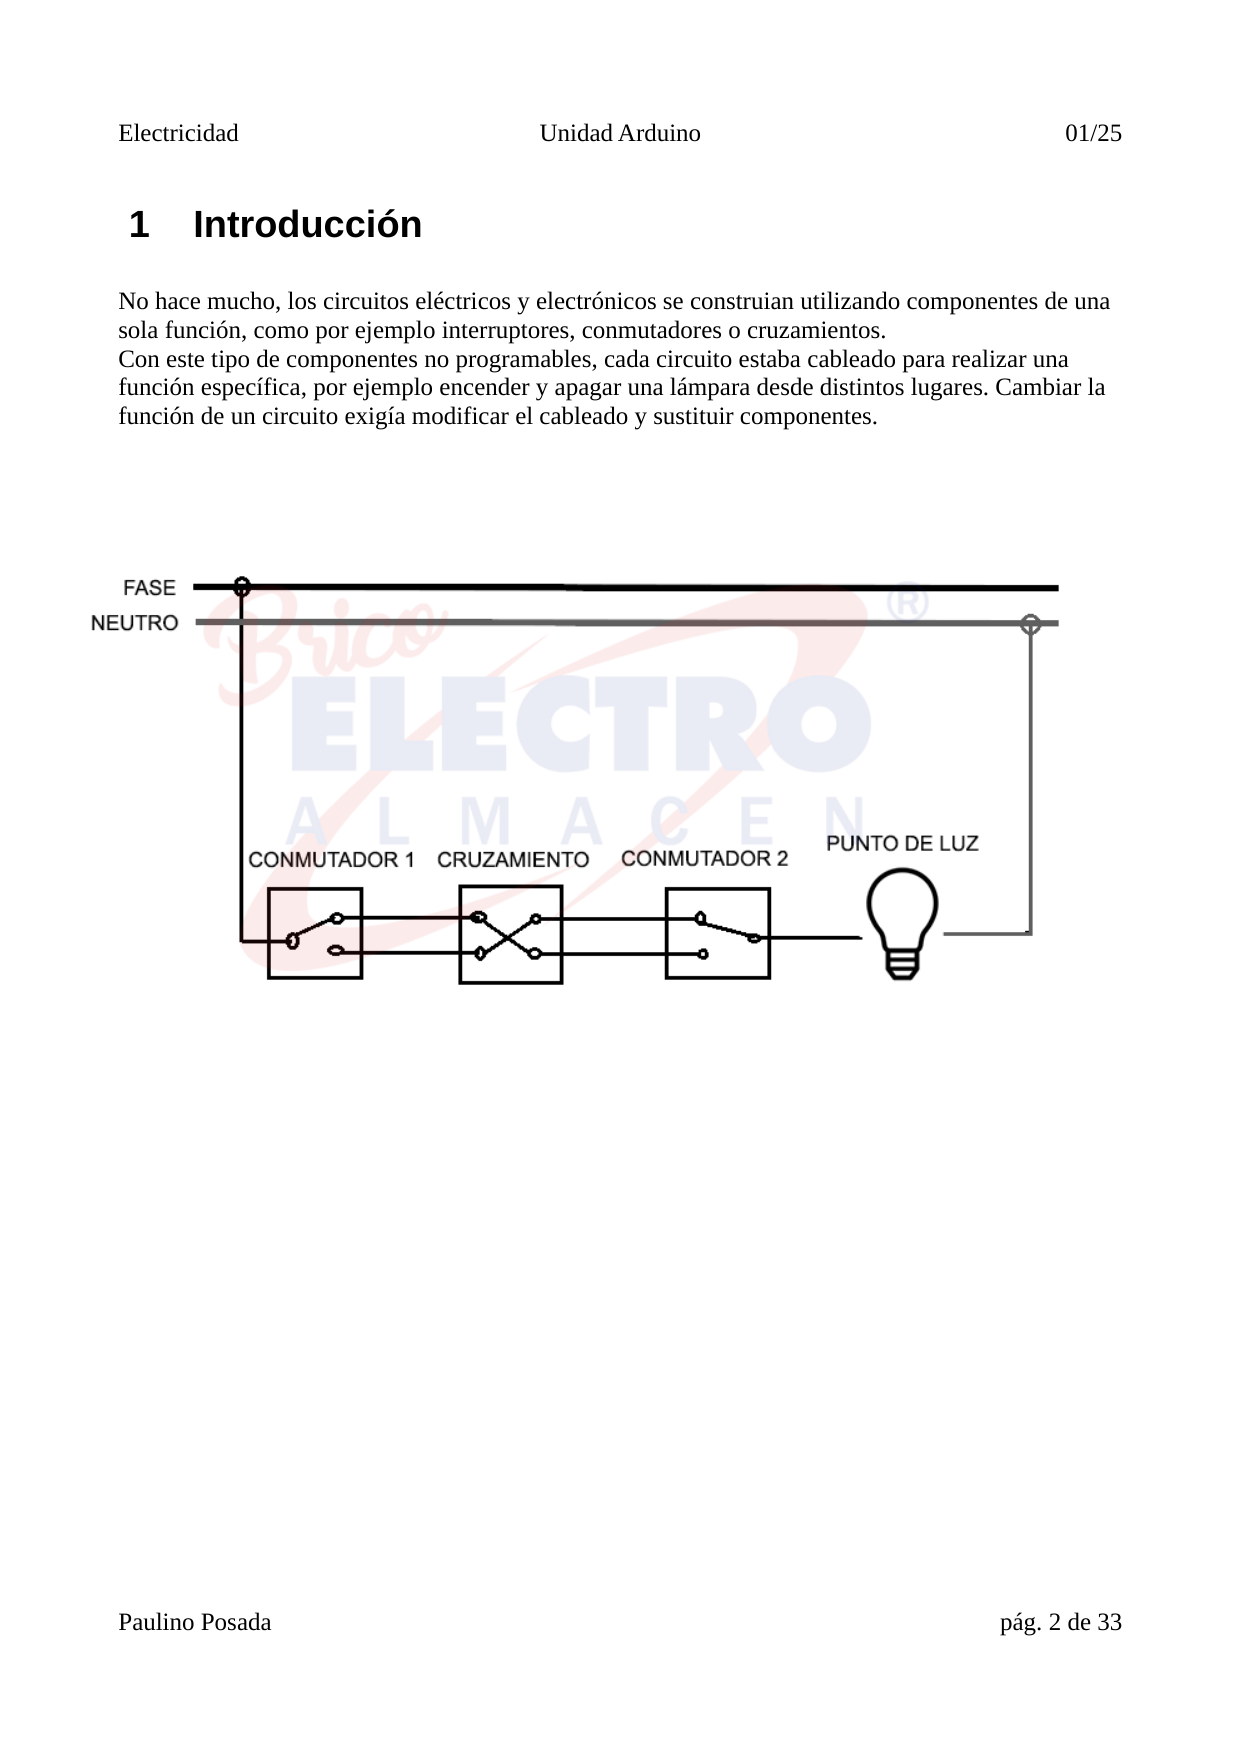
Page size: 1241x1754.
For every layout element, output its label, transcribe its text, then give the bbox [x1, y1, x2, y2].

text No hace mucho, los circuitos eléctricos y electrónicos se construian utilizando componentes de una sola función, como por ejemplo interruptores, conmutadores o cruzamientos. [118, 286, 1122, 344]
subtitle Introducción [118, 201, 1122, 245]
picture [72, 525, 1059, 1025]
text Con este tipo de componentes no programables, cada circuito estaba cableado para realizar una función específica, por ejemplo encender y apagar una lámpara desde distintos lugares. Cambiar la función de un circuito exigía modificar el cableado y sustituir componentes. [118, 344, 1122, 430]
